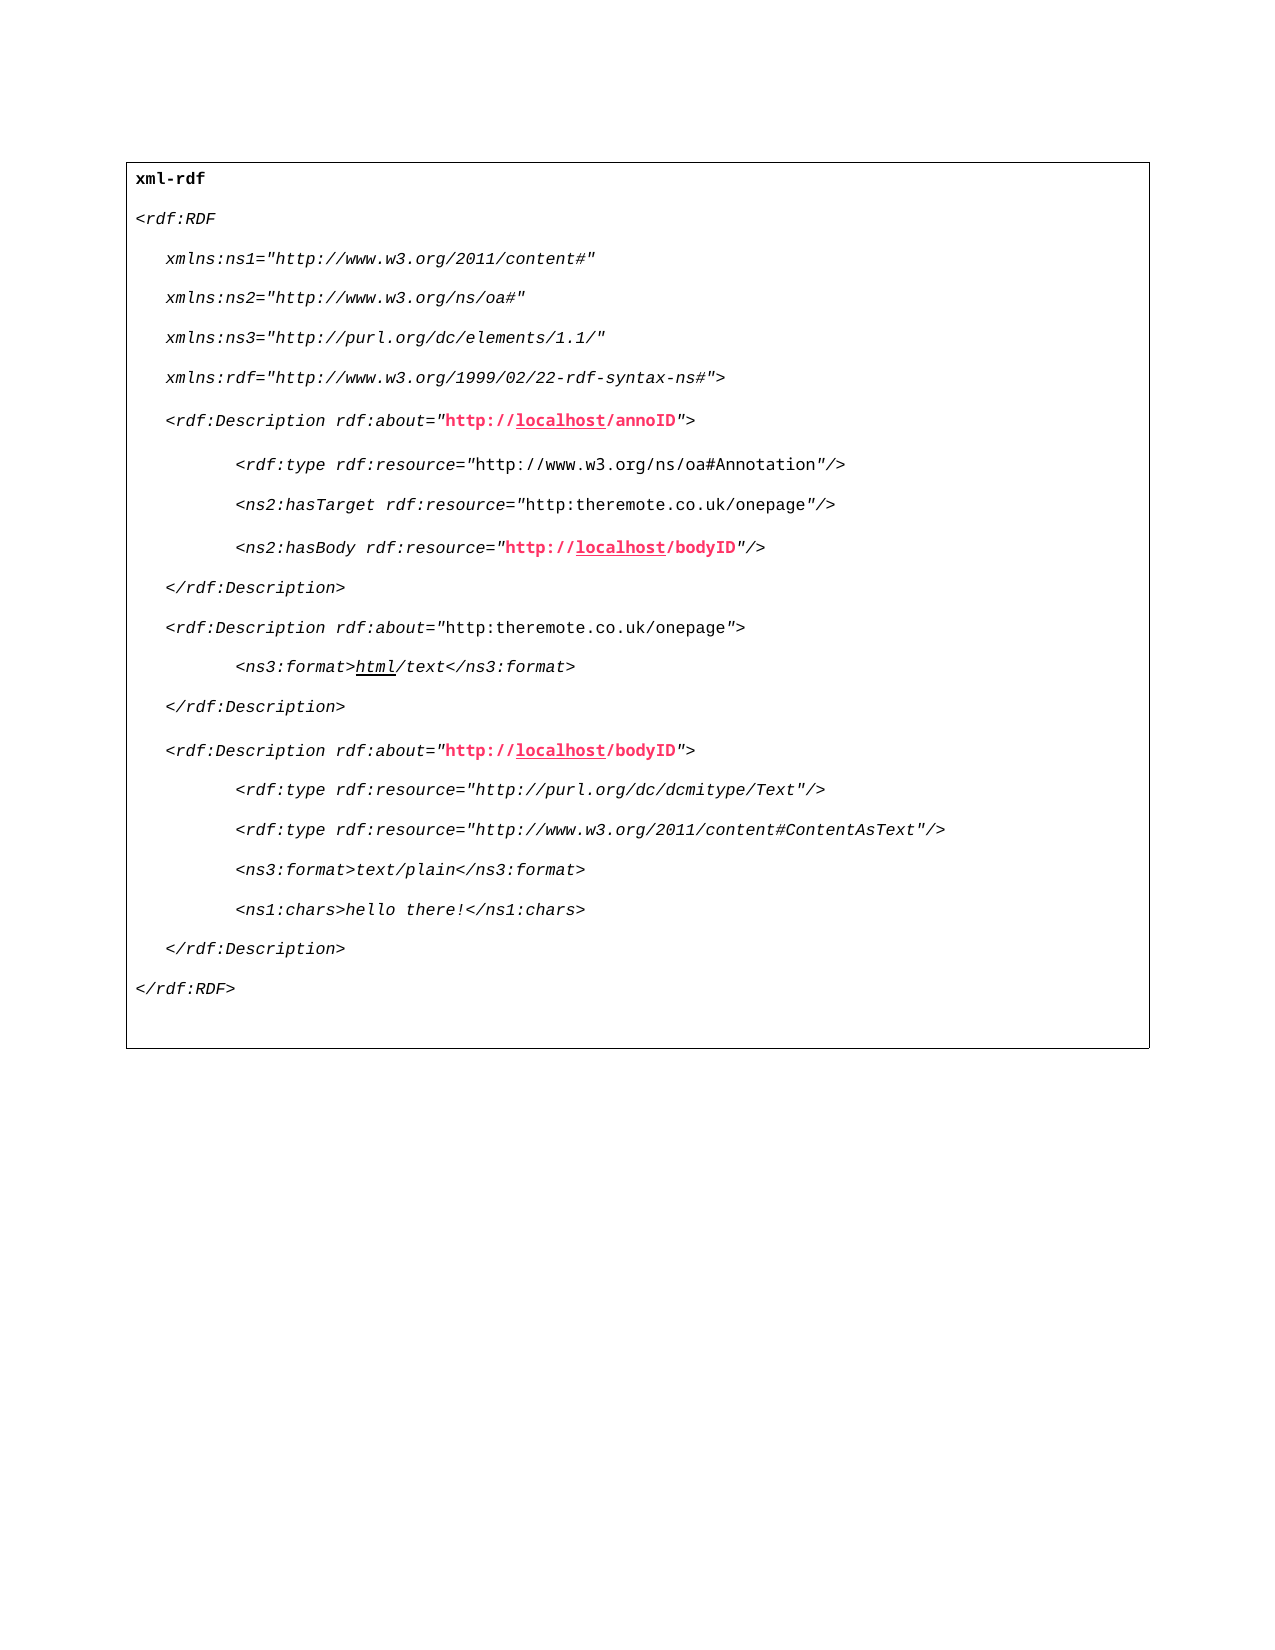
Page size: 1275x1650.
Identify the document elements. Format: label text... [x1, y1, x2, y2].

text <ns1:chars>hello there!</ns1:chars> [135, 901, 1140, 920]
text xml-rdf [135, 171, 1140, 190]
text <rdf:RDF [135, 211, 1140, 229]
text </rdf:Description> [135, 699, 1140, 717]
text <rdf:type rdf:resource="http://www.w3.org/ns/oa#Annotation"/> [135, 453, 1140, 475]
text xmlns:ns1="http://www.w3.org/2011/content#" [135, 250, 1140, 269]
text xmlns:ns3="http://purl.org/dc/elements/1.1/" [135, 329, 1140, 348]
text <rdf:type rdf:resource="http://www.w3.org/2011/content#ContentAsText"/> [135, 822, 1140, 841]
text <ns2:hasBody rdf:resource="http://localhost/bodyID"/> [135, 536, 1140, 559]
text <ns2:hasTarget rdf:resource="http:theremote.co.uk/onepage"/> [135, 496, 1140, 515]
text </rdf:Description> [135, 579, 1140, 598]
text </rdf:Description> [135, 941, 1140, 959]
text <rdf:Description rdf:about="http://localhost/bodyID"> [135, 738, 1140, 761]
text xmlns:rdf="http://www.w3.org/1999/02/22-rdf-syntax-ns#"> [135, 369, 1140, 388]
text <rdf:type rdf:resource="http://purl.org/dc/dcmitype/Text"/> [135, 782, 1140, 801]
text </rdf:RDF> [135, 980, 1140, 999]
text <rdf:Description rdf:about="http://localhost/annoID"> [135, 409, 1140, 432]
text xmlns:ns2="http://www.w3.org/ns/oa#" [135, 290, 1140, 309]
text <ns3:format>html/text</ns3:format> [135, 659, 1140, 678]
text <rdf:Description rdf:about="http:theremote.co.uk/onepage"> [135, 619, 1140, 638]
text <ns3:format>text/plain</ns3:format> [135, 861, 1140, 880]
